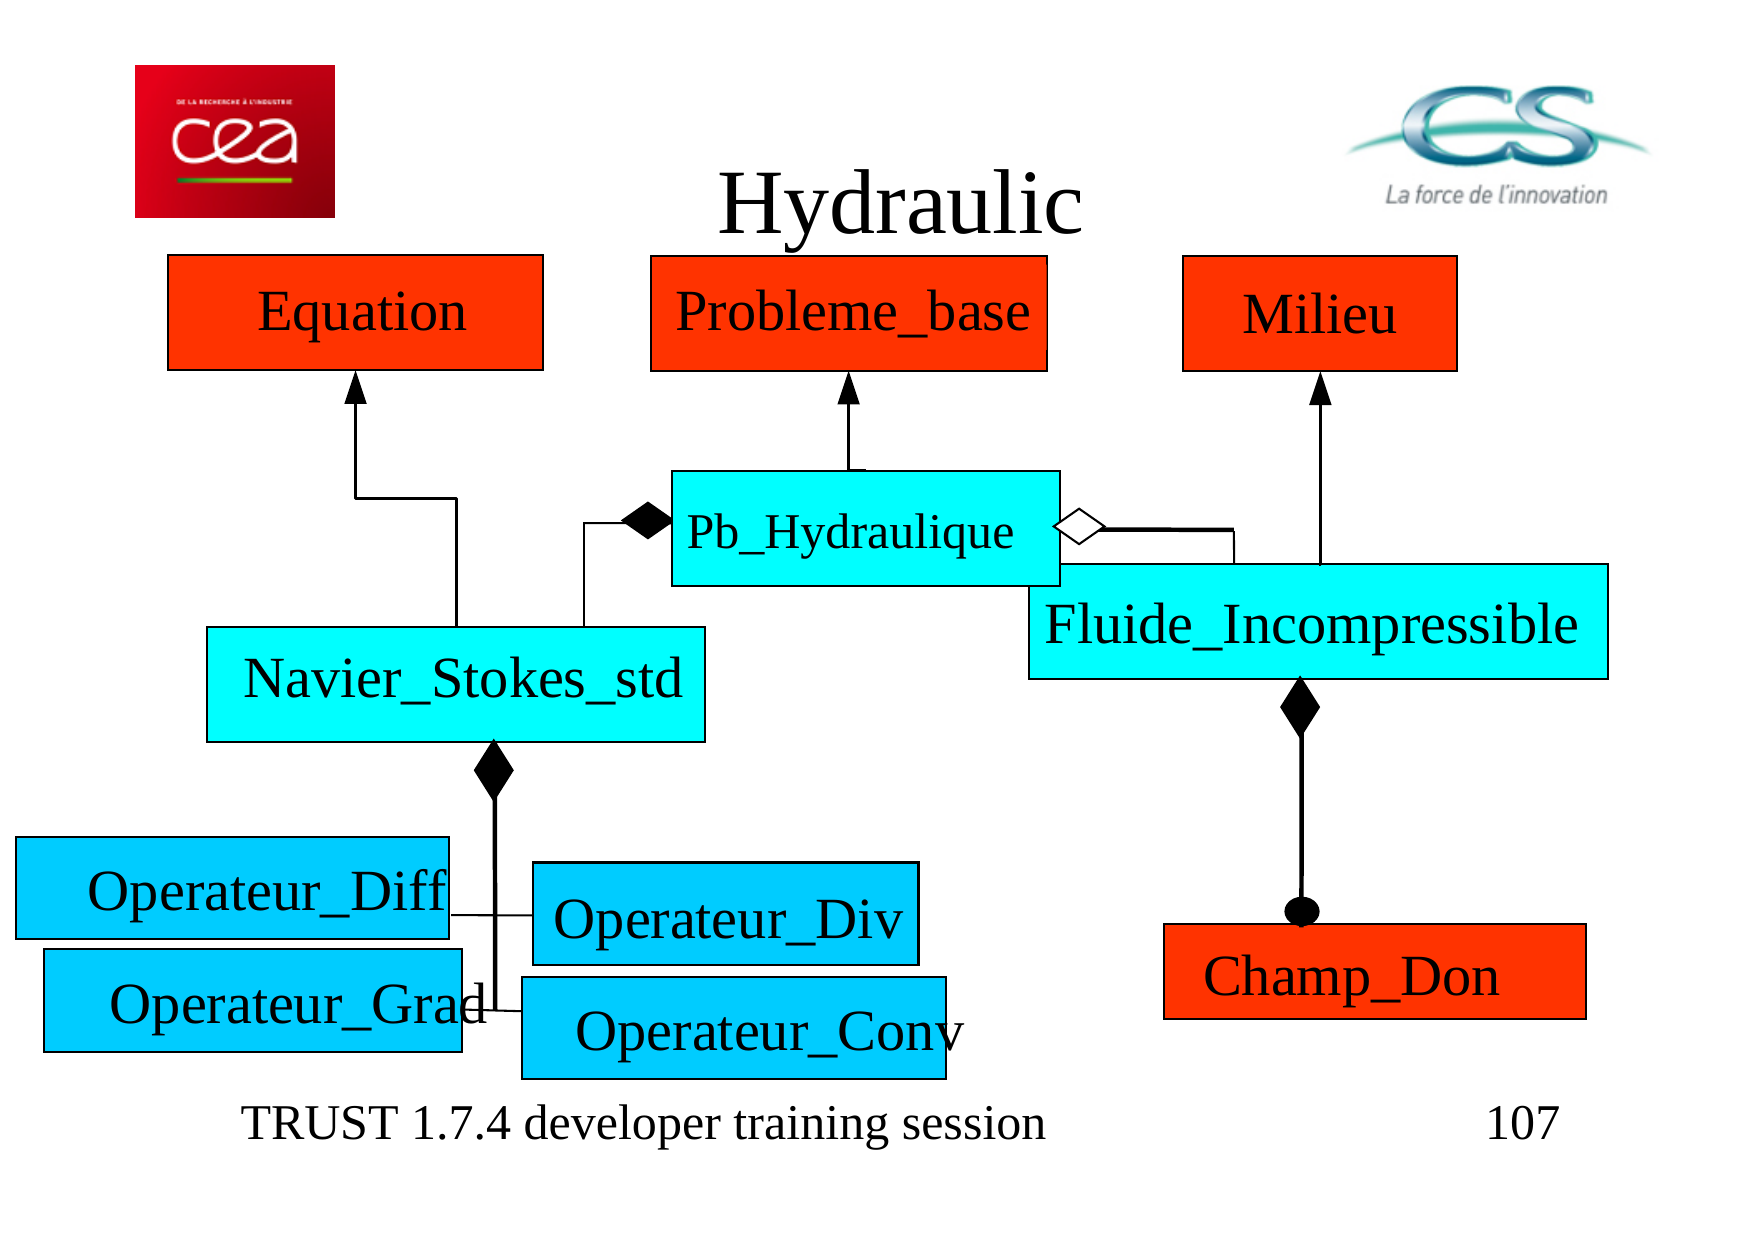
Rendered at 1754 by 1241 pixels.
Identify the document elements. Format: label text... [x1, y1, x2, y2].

text_box Operateur_Diff [0, 844, 463, 930]
text_box [43, 949, 463, 957]
text_box [1183, 256, 1458, 372]
text_box Probleme_base [660, 264, 1047, 350]
text_box Fluide_Incompressible [1029, 577, 1595, 663]
text_box Champ_Don [1188, 929, 1550, 1015]
text_box [16, 836, 449, 844]
title Hydraulic [225, 102, 1577, 291]
text_box [622, 502, 671, 539]
text_box [532, 958, 919, 965]
text_box Equation [242, 264, 484, 350]
text_box [168, 255, 543, 371]
text_box Operateur_Grad [0, 957, 504, 1043]
text_box [43, 1043, 463, 1052]
text_box Milieu [1227, 267, 1414, 353]
text_box Operateur_Div [509, 872, 919, 958]
text_box Navier_Stokes_std [228, 632, 700, 718]
picture [1340, 73, 1662, 218]
text_box Pb_Hydraulique [671, 470, 1060, 586]
text_box [16, 930, 449, 940]
text_box [532, 862, 919, 872]
text_box Operateur_Conv [502, 984, 980, 1070]
text_box [521, 1070, 947, 1080]
text_box [1164, 897, 1587, 1020]
text_box [650, 255, 1047, 371]
text_box [1029, 564, 1609, 737]
picture [135, 65, 335, 218]
text_box [206, 627, 706, 801]
text_box [1053, 508, 1105, 545]
text_box [521, 976, 947, 984]
